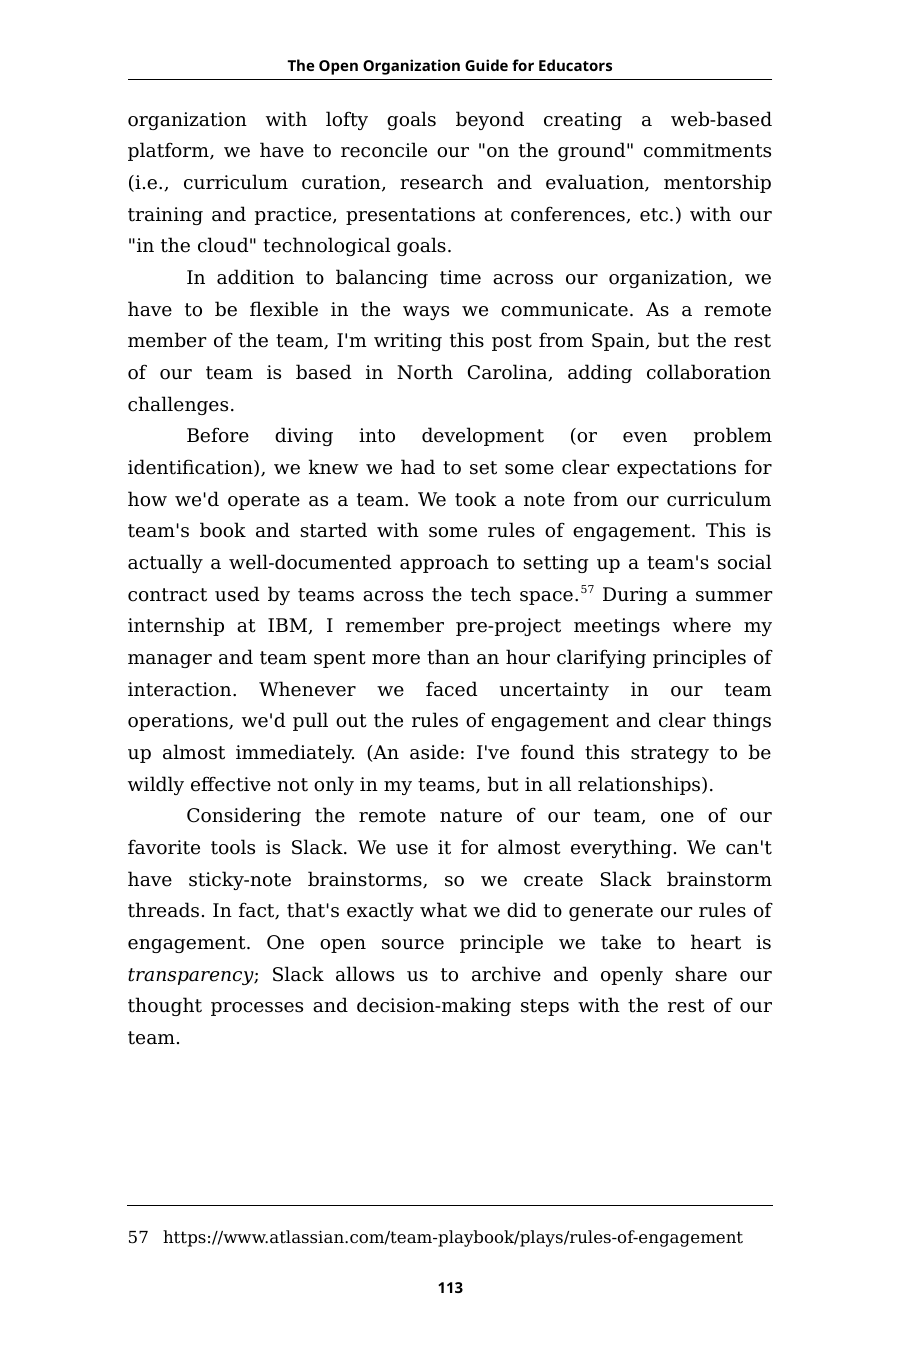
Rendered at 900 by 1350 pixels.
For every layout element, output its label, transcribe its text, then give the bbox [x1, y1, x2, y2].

text https://www.atlassian.com/team-playbook/plays/rules-of-engagement [127, 1228, 772, 1247]
text Considering the remote nature of our team, one of our favorite tools is Slack. We use it for almost everything. We can't have sticky-note brainstorms, so we create Slack brainstorm threads. In fact, that's exactly what we did to generate our rules of engagement. One open source principle we take to heart is transparency; Slack allows us to archive and openly share our thought processes and decision-making steps with the rest of our team. [127, 805, 772, 1049]
text In addition to balancing time across our organization, we have to be flexible in the ways we communicate. As a remote member of the team, I'm writing this post from Spain, but the rest of our team is based in North Carolina, adding collaboration challenges. [127, 267, 772, 416]
text organization with lofty goals beyond creating a web-based platform, we have to reconcile our "on the ground" commitments (i.e., curriculum curation, research and evaluation, mentorship training and practice, presentations at conferences, etc.) with our "in the cloud" technological goals. [127, 109, 772, 257]
text Before diving into development (or even problem identification), we knew we had to set some clear expectations for how we'd operate as a team. We took a note from our curriculum team's book and started with some rules of engagement. This is actually a well-documented approach to setting up a team's social contract used by teams across the tech space. During a summer internship at IBM, I remember pre-project meetings where my manager and team spent more than an hour clarifying principles of interaction. Whenever we faced uncertainty in our team operations, we'd pull out the rules of engagement and clear things up almost immediately. (An aside: I've found this strategy to be wildly effective not only in my teams, but in all relationships). [127, 425, 772, 796]
